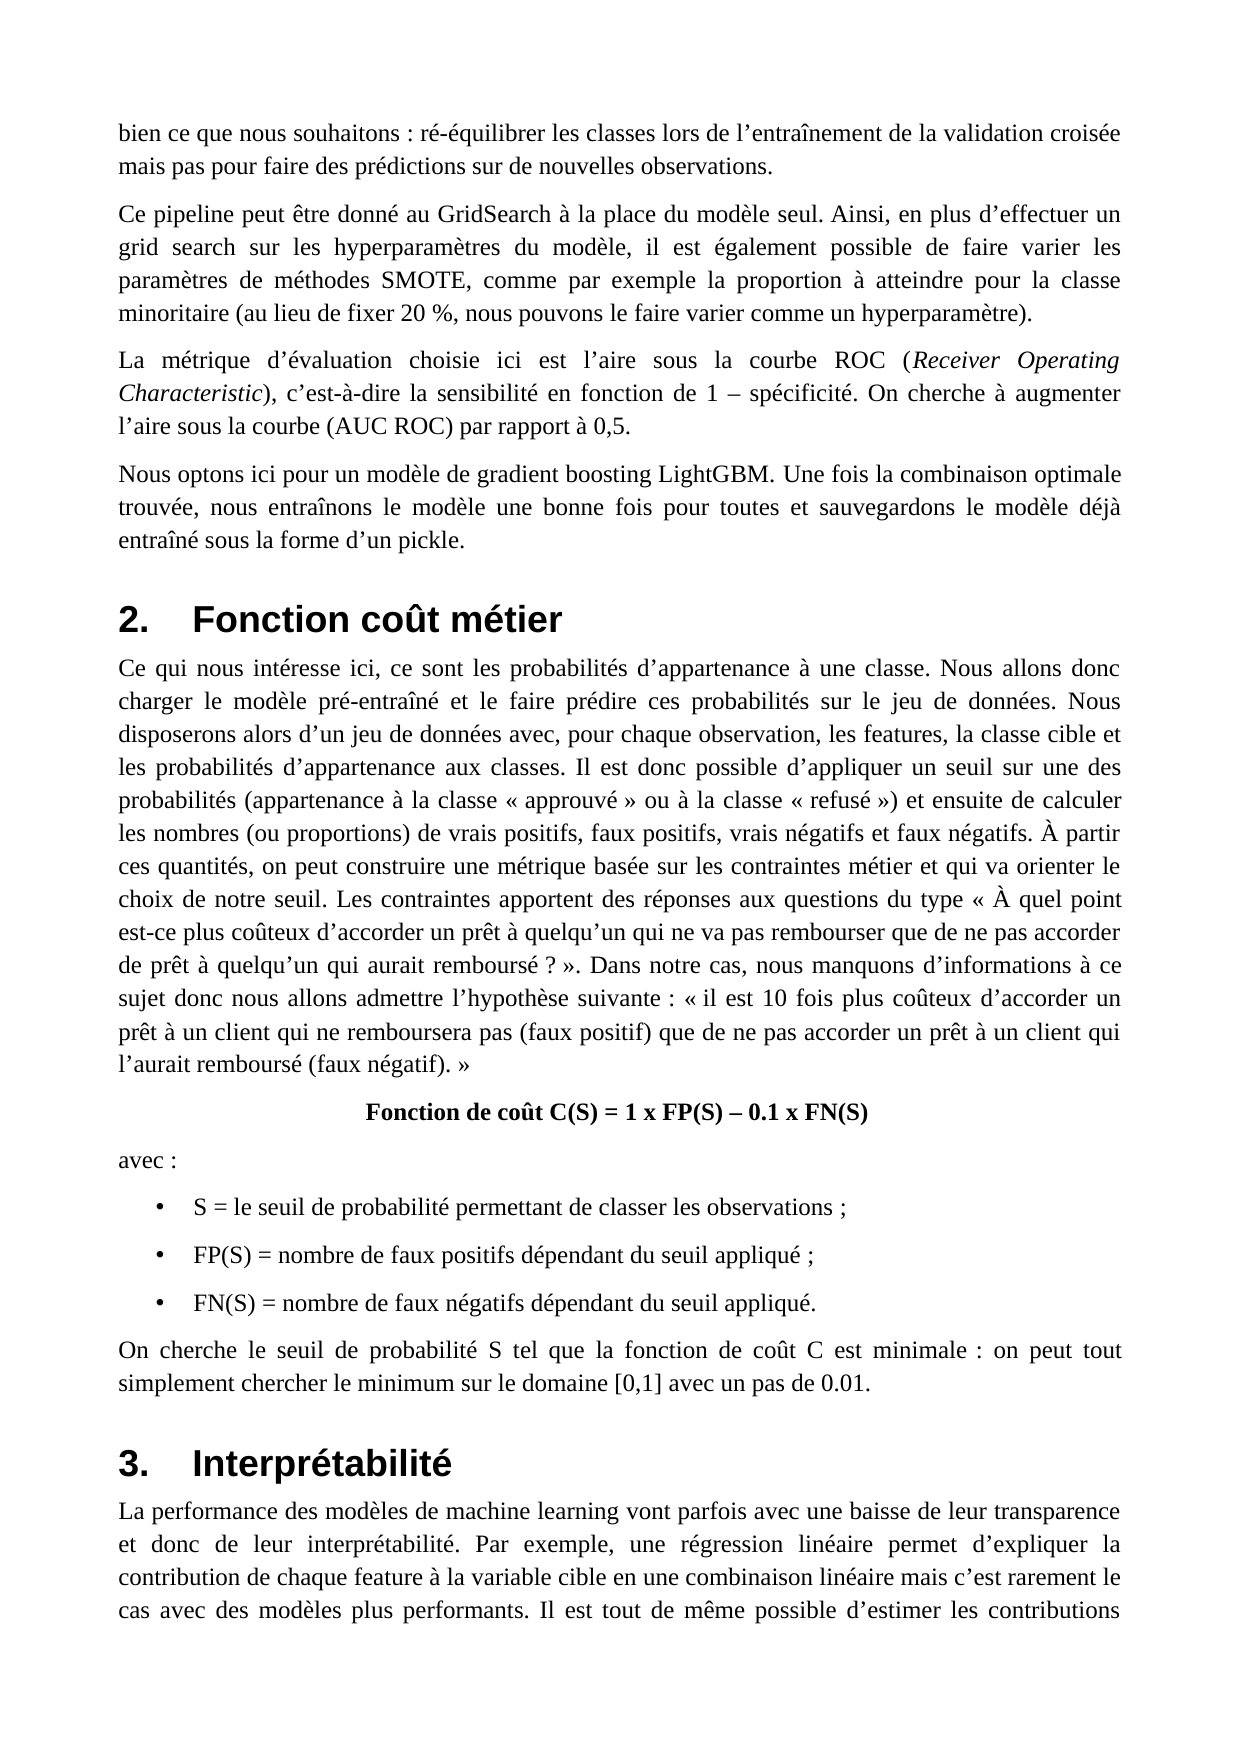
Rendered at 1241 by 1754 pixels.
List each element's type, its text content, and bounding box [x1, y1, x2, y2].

subtitle Fonction coût métier [118, 598, 1122, 641]
subtitle Interprétabilité [118, 1441, 1122, 1484]
list FN(S) = nombre de faux négatifs dépendant du seuil appliqué. [156, 1288, 1122, 1316]
text On cherche le seuil de probabilité S tel que la fonction de coût C est minimale : on peut tout simplement chercher le minimum sur le domaine [0,1] avec un pas de 0.01. [118, 1335, 1122, 1397]
text bien ce que nous souhaitons : ré-équilibrer les classes lors de l’entraînement de la validation croisée mais pas pour faire des prédictions sur de nouvelles observations. [118, 118, 1122, 180]
text Fonction de coût C(S) = 1 x FP(S) – 0.1 x FN(S) [118, 1097, 1122, 1126]
list FP(S) = nombre de faux positifs dépendant du seuil appliqué ; [156, 1240, 1122, 1269]
text La performance des modèles de machine learning vont parfois avec une baisse de leur transparence et donc de leur interprétabilité. Par exemple, une régression linéaire permet d’expliquer la contribution de chaque feature à la variable cible en une combinaison linéaire mais c’est rarement le cas avec des modèles plus performants. Il est tout de même possible d’estimer les contributions [118, 1496, 1122, 1624]
text La métrique d’évaluation choisie ici est l’aire sous la courbe ROC (Receiver Operating Characteristic), c’est-à-dire la sensibilité en fonction de 1 – spécificité. On cherche à augmenter l’aire sous la courbe (AUC ROC) par rapport à 0,5. [118, 345, 1122, 440]
list S = le seuil de probabilité permettant de classer les observations ; [156, 1192, 1122, 1221]
text Ce pipeline peut être donné au GridSearch à la place du modèle seul. Ainsi, en plus d’effectuer un grid search sur les hyperparamètres du modèle, il est également possible de faire varier les paramètres de méthodes SMOTE, comme par exemple la proportion à atteindre pour la classe minoritaire (au lieu de fixer 20 %, nous pouvons le faire varier comme un hyperparamètre). [118, 199, 1122, 327]
text Ce qui nous intéresse ici, ce sont les probabilités d’appartenance à une classe. Nous allons donc charger le modèle pré-entraîné et le faire prédire ces probabilités sur le jeu de données. Nous disposerons alors d’un jeu de données avec, pour chaque observation, les features, la classe cible et les probabilités d’appartenance aux classes. Il est donc possible d’appliquer un seuil sur une des probabilités (appartenance à la classe « approuvé » ou à la classe « refusé ») et ensuite de calculer les nombres (ou proportions) de vrais positifs, faux positifs, vrais négatifs et faux négatifs. À partir ces quantités, on peut construire une métrique basée sur les contraintes métier et qui va orienter le choix de notre seuil. Les contraintes apportent des réponses aux questions du type « À quel point est-ce plus coûteux d’accorder un prêt à quelqu’un qui ne va pas rembourser que de ne pas accorder de prêt à quelqu’un qui aurait remboursé ? ». Dans notre cas, nous manquons d’informations à ce sujet donc nous allons admettre l’hypothèse suivante : « il est 10 fois plus coûteux d’accorder un prêt à un client qui ne remboursera pas (faux positif) que de ne pas accorder un prêt à un client qui l’aurait remboursé (faux négatif). » [118, 653, 1122, 1078]
text Nous optons ici pour un modèle de gradient boosting LightGBM. Une fois la combinaison optimale trouvée, nous entraînons le modèle une bonne fois pour toutes et sauvegardons le modèle déjà entraîné sous la forme d’un pickle. [118, 459, 1122, 554]
text avec : [118, 1145, 1122, 1173]
